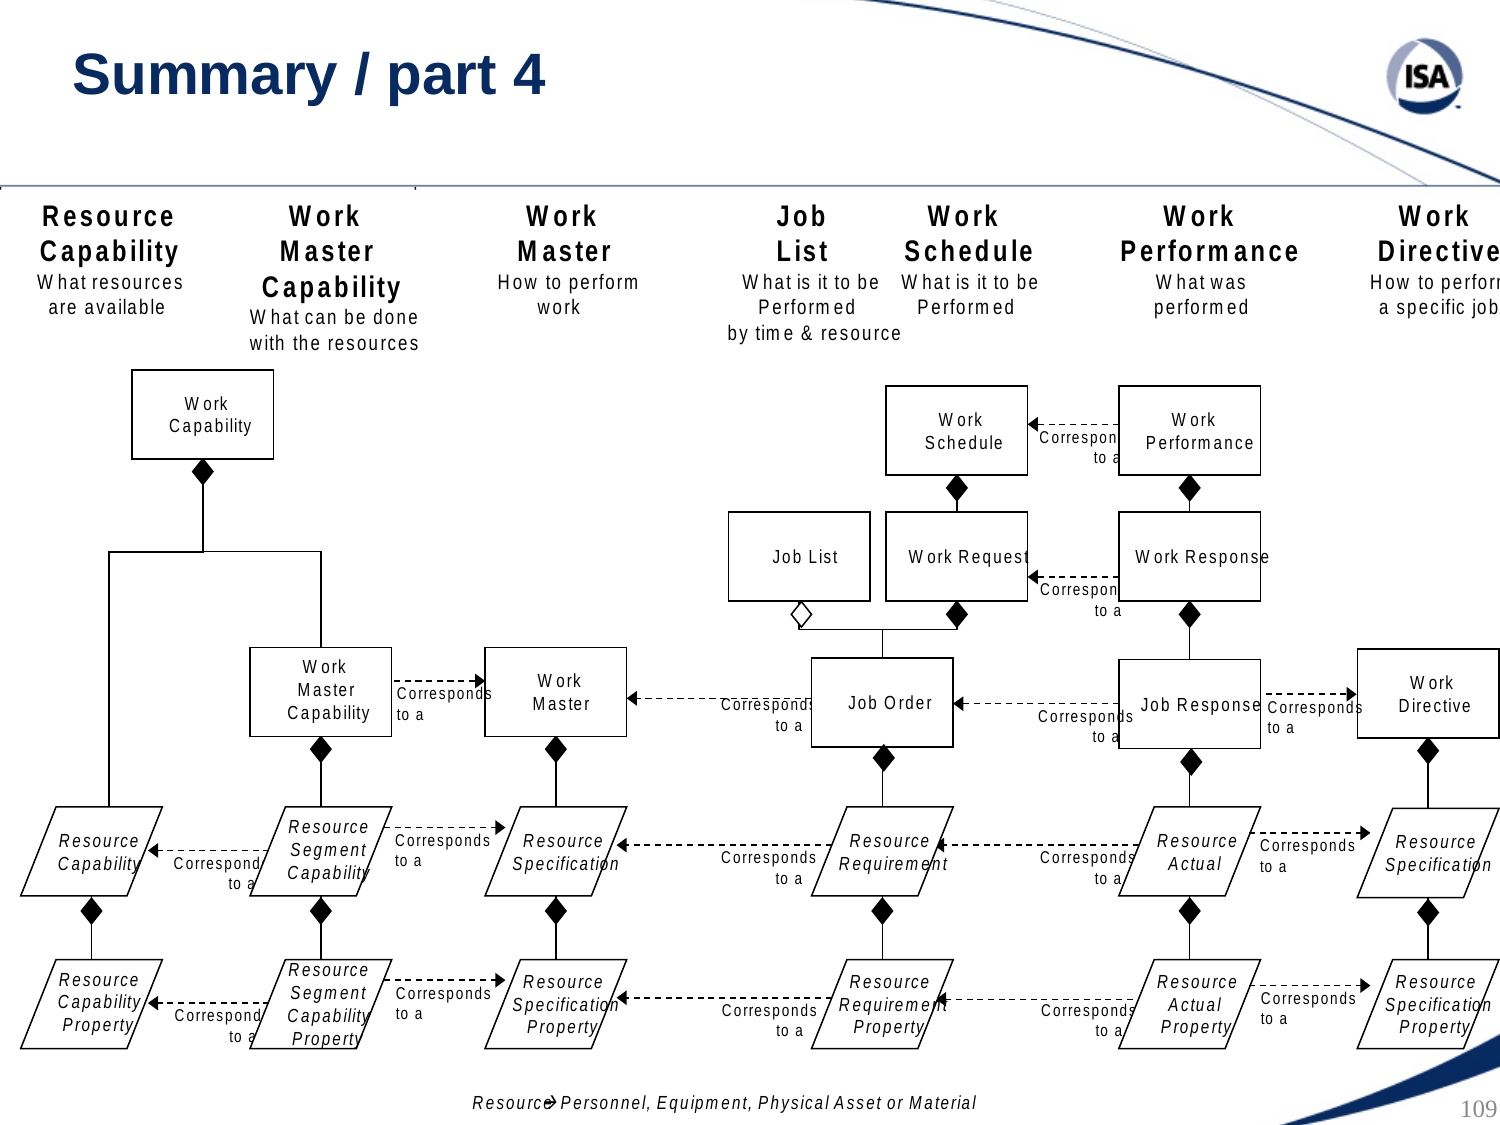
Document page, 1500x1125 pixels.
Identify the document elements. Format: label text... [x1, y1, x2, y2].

picture [0, 0, 1500, 1125]
title Summary / part 4 [57, 28, 1333, 187]
